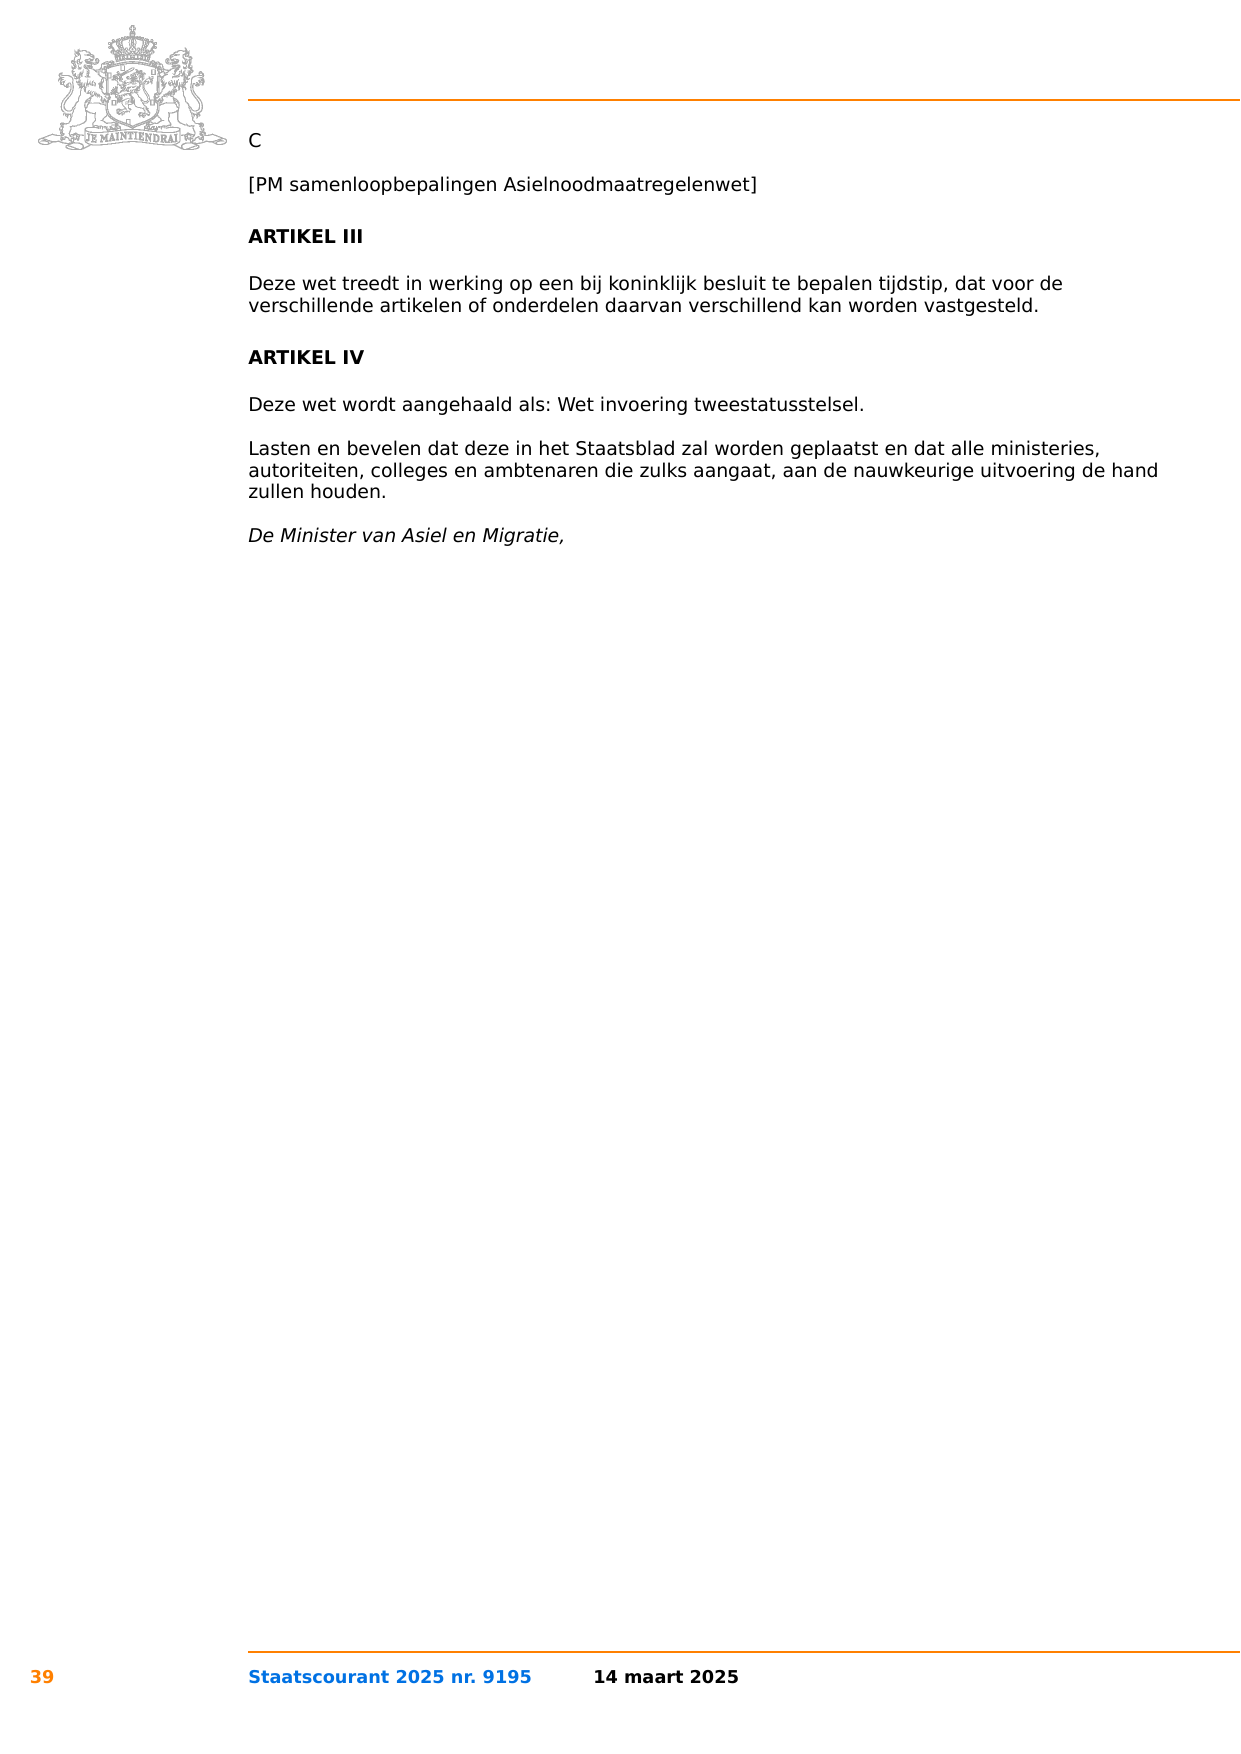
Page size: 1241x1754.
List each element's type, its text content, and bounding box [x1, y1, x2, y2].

subtitle ARTIKEL IV [248, 347, 1163, 369]
text [PM samenloopbepalingen Asielnoodmaatregelenwet] [248, 174, 1163, 196]
text C [248, 130, 1163, 152]
text Deze wet wordt aangehaald als: Wet invoering tweestatusstelsel. [248, 394, 1163, 416]
text De Minister van Asiel en Migratie, [248, 525, 1163, 547]
subtitle ARTIKEL III [248, 226, 1163, 248]
text Lasten en bevelen dat deze in het Staatsblad zal worden geplaatst en dat alle ministeries, autoriteiten, colleges en ambtenaren die zulks aangaat, aan de nauwkeurige uitvoering de hand zullen houden. [248, 437, 1163, 503]
picture [38, 25, 227, 150]
text Deze wet treedt in werking op een bij koninklijk besluit te bepalen tijdstip, dat voor de verschillende artikelen of onderdelen daarvan verschillend kan worden vastgesteld. [248, 273, 1163, 317]
